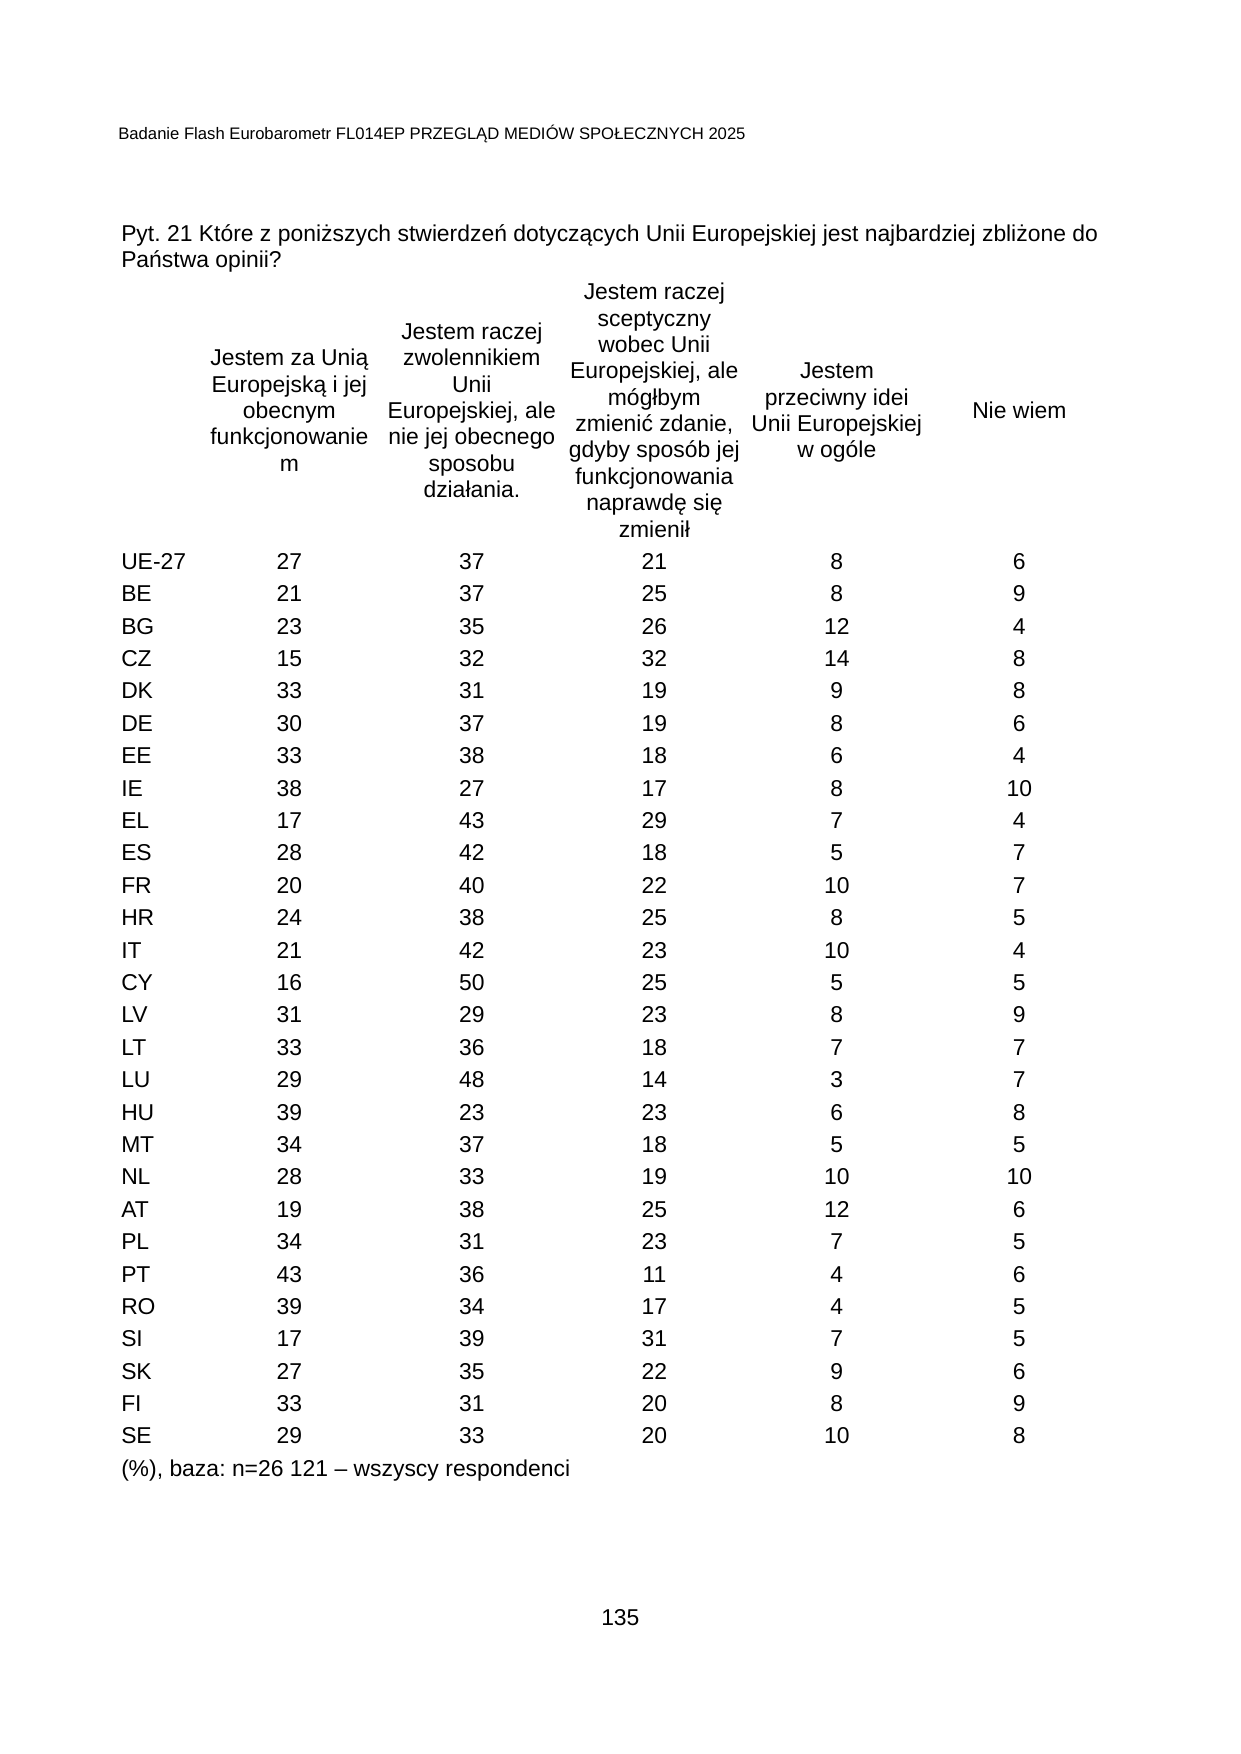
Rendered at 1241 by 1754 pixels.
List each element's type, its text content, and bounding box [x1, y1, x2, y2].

table_cell 38 [380, 901, 563, 933]
table_cell FR [118, 869, 198, 901]
table_cell 8 [745, 545, 928, 577]
table_cell 23 [380, 1096, 563, 1128]
table_cell 6 [928, 1193, 1110, 1225]
table_cell IT [118, 934, 198, 966]
table_cell 4 [928, 934, 1110, 966]
table_cell 33 [198, 1387, 380, 1419]
table_cell 9 [928, 577, 1110, 609]
table_cell 6 [928, 707, 1110, 739]
table_cell 40 [380, 869, 563, 901]
table_cell 31 [563, 1322, 745, 1355]
table_cell 7 [928, 1031, 1110, 1063]
table_cell Jestem przeciwny idei Unii Europejskiej w ogóle [745, 275, 928, 545]
table_cell PL [118, 1225, 198, 1257]
table_cell 17 [198, 804, 380, 836]
table_cell 14 [563, 1063, 745, 1096]
table_cell 19 [563, 1160, 745, 1193]
table_cell 34 [198, 1225, 380, 1257]
table_cell 25 [563, 966, 745, 998]
table_cell Nie wiem [928, 275, 1110, 545]
table_cell 7 [745, 1322, 928, 1355]
table_cell 43 [198, 1258, 380, 1290]
table_cell CY [118, 966, 198, 998]
table_cell 10 [745, 934, 928, 966]
table_cell 7 [928, 836, 1110, 869]
table_cell 35 [380, 1355, 563, 1387]
table_cell 5 [928, 1225, 1110, 1257]
table_cell NL [118, 1160, 198, 1193]
table_cell 10 [928, 1160, 1110, 1193]
table_cell SI [118, 1322, 198, 1355]
table_cell 25 [563, 577, 745, 609]
table_cell 27 [380, 772, 563, 804]
table_cell 29 [380, 998, 563, 1031]
table_cell BE [118, 577, 198, 609]
table_cell 12 [745, 1193, 928, 1225]
table_cell 29 [563, 804, 745, 836]
table_cell 4 [928, 804, 1110, 836]
table_cell 32 [380, 642, 563, 674]
table_cell 39 [198, 1290, 380, 1322]
table_cell 30 [198, 707, 380, 739]
table_cell 35 [380, 610, 563, 642]
table_cell 10 [745, 869, 928, 901]
table_cell 23 [198, 610, 380, 642]
table_cell [118, 275, 198, 545]
table_cell 6 [928, 1258, 1110, 1290]
table_cell 34 [380, 1290, 563, 1322]
table_cell 5 [928, 1290, 1110, 1322]
table_cell 50 [380, 966, 563, 998]
table_cell 36 [380, 1031, 563, 1063]
table_cell 42 [380, 934, 563, 966]
table_cell 37 [380, 1128, 563, 1160]
table_cell 19 [198, 1193, 380, 1225]
table_cell 18 [563, 836, 745, 869]
table_cell FI [118, 1387, 198, 1419]
table_cell 18 [563, 1031, 745, 1063]
table_cell 39 [380, 1322, 563, 1355]
table_cell EE [118, 739, 198, 772]
table_cell 25 [563, 1193, 745, 1225]
table_cell 28 [198, 836, 380, 869]
table_cell 5 [745, 1128, 928, 1160]
table_cell 33 [198, 739, 380, 772]
table_cell 4 [745, 1290, 928, 1322]
table_cell 31 [380, 1387, 563, 1419]
table_cell 28 [198, 1160, 380, 1193]
table_cell 37 [380, 707, 563, 739]
table_cell 7 [745, 804, 928, 836]
table_cell 17 [198, 1322, 380, 1355]
table_cell 39 [198, 1096, 380, 1128]
table_cell 37 [380, 577, 563, 609]
table_cell 4 [745, 1258, 928, 1290]
table_cell 8 [745, 577, 928, 609]
table_cell PT [118, 1258, 198, 1290]
table_cell 9 [928, 998, 1110, 1031]
table_cell DK [118, 674, 198, 707]
table_cell 9 [928, 1387, 1110, 1419]
table_cell 5 [928, 1128, 1110, 1160]
table_cell 8 [745, 901, 928, 933]
table_cell 18 [563, 739, 745, 772]
table_cell Jestem raczej zwolennikiem Unii Europejskiej, ale nie jej obecnego sposobu działania. [380, 275, 563, 545]
table_cell 21 [198, 577, 380, 609]
table_cell EL [118, 804, 198, 836]
table_cell CZ [118, 642, 198, 674]
table_cell 8 [928, 674, 1110, 707]
table_cell 17 [563, 1290, 745, 1322]
table_cell 5 [745, 966, 928, 998]
table_cell 37 [380, 545, 563, 577]
table_cell RO [118, 1290, 198, 1322]
table_cell 20 [563, 1420, 745, 1452]
table_cell 6 [745, 1096, 928, 1128]
table_cell 11 [563, 1258, 745, 1290]
table_cell 7 [745, 1225, 928, 1257]
table_cell 33 [198, 674, 380, 707]
table_cell 32 [563, 642, 745, 674]
table_cell HU [118, 1096, 198, 1128]
table_cell 5 [928, 1322, 1110, 1355]
table_cell 21 [563, 545, 745, 577]
table_cell 12 [745, 610, 928, 642]
table_cell SE [118, 1420, 198, 1452]
table_cell 7 [745, 1031, 928, 1063]
table_cell 31 [380, 1225, 563, 1257]
table_cell 36 [380, 1258, 563, 1290]
table_cell 9 [745, 674, 928, 707]
table_cell 4 [928, 610, 1110, 642]
table_cell 34 [198, 1128, 380, 1160]
table_cell 24 [198, 901, 380, 933]
table_cell 23 [563, 934, 745, 966]
table_header Pyt. 21 Które z poniższych stwierdzeń dotyczących Unii Europejskiej jest najbardziej zbliżone do Państwa opinii? [118, 217, 1110, 275]
table_cell 19 [563, 707, 745, 739]
table_cell 9 [745, 1355, 928, 1387]
table_cell 27 [198, 545, 380, 577]
table_cell 6 [928, 545, 1110, 577]
table_cell 26 [563, 610, 745, 642]
table_cell 33 [198, 1031, 380, 1063]
table_cell LV [118, 998, 198, 1031]
table_cell 5 [928, 966, 1110, 998]
table_cell 8 [928, 1096, 1110, 1128]
table_cell 23 [563, 998, 745, 1031]
table_cell LT [118, 1031, 198, 1063]
table_cell 29 [198, 1420, 380, 1452]
table_cell 20 [198, 869, 380, 901]
table_cell UE-27 [118, 545, 198, 577]
table_cell 21 [198, 934, 380, 966]
table_cell 48 [380, 1063, 563, 1096]
table_cell 15 [198, 642, 380, 674]
table_cell 8 [745, 707, 928, 739]
table_cell 8 [745, 998, 928, 1031]
table_cell Jestem za Unią Europejską i jej obecnym funkcjonowaniem [198, 275, 380, 545]
table_cell 31 [198, 998, 380, 1031]
table_cell 8 [928, 642, 1110, 674]
table_cell 31 [380, 674, 563, 707]
table_cell 38 [380, 1193, 563, 1225]
table_cell 33 [380, 1160, 563, 1193]
table_cell 18 [563, 1128, 745, 1160]
table_cell 10 [745, 1160, 928, 1193]
table_cell Jestem raczej sceptyczny wobec Unii Europejskiej, ale mógłbym zmienić zdanie, gdyby sposób jej funkcjonowania naprawdę się zmienił [563, 275, 745, 545]
table_cell 42 [380, 836, 563, 869]
table_cell 5 [745, 836, 928, 869]
table_cell 25 [563, 901, 745, 933]
table_cell 8 [745, 1387, 928, 1419]
table_cell 4 [928, 739, 1110, 772]
table_cell 5 [928, 901, 1110, 933]
table_cell 43 [380, 804, 563, 836]
table_cell BG [118, 610, 198, 642]
table_cell 8 [745, 772, 928, 804]
table_cell 23 [563, 1225, 745, 1257]
table_cell 7 [928, 869, 1110, 901]
table_cell 6 [928, 1355, 1110, 1387]
table_cell 20 [563, 1387, 745, 1419]
table_cell 10 [928, 772, 1110, 804]
table_cell (%), baza: n=26 121 – wszyscy respondenci [118, 1452, 1110, 1484]
table_cell 23 [563, 1096, 745, 1128]
table_cell 10 [745, 1420, 928, 1452]
table_cell 22 [563, 869, 745, 901]
table_cell 6 [745, 739, 928, 772]
table_cell 33 [380, 1420, 563, 1452]
table_cell IE [118, 772, 198, 804]
table_cell 29 [198, 1063, 380, 1096]
table_cell 38 [380, 739, 563, 772]
table_cell SK [118, 1355, 198, 1387]
table_cell 22 [563, 1355, 745, 1387]
table_cell 3 [745, 1063, 928, 1096]
table_cell 7 [928, 1063, 1110, 1096]
table_cell 16 [198, 966, 380, 998]
table_cell 27 [198, 1355, 380, 1387]
table_cell AT [118, 1193, 198, 1225]
table_cell 19 [563, 674, 745, 707]
table_cell ES [118, 836, 198, 869]
table_cell HR [118, 901, 198, 933]
table_cell 14 [745, 642, 928, 674]
table_cell 8 [928, 1420, 1110, 1452]
table_cell MT [118, 1128, 198, 1160]
table_cell 17 [563, 772, 745, 804]
table_cell DE [118, 707, 198, 739]
table_cell 38 [198, 772, 380, 804]
table_cell LU [118, 1063, 198, 1096]
